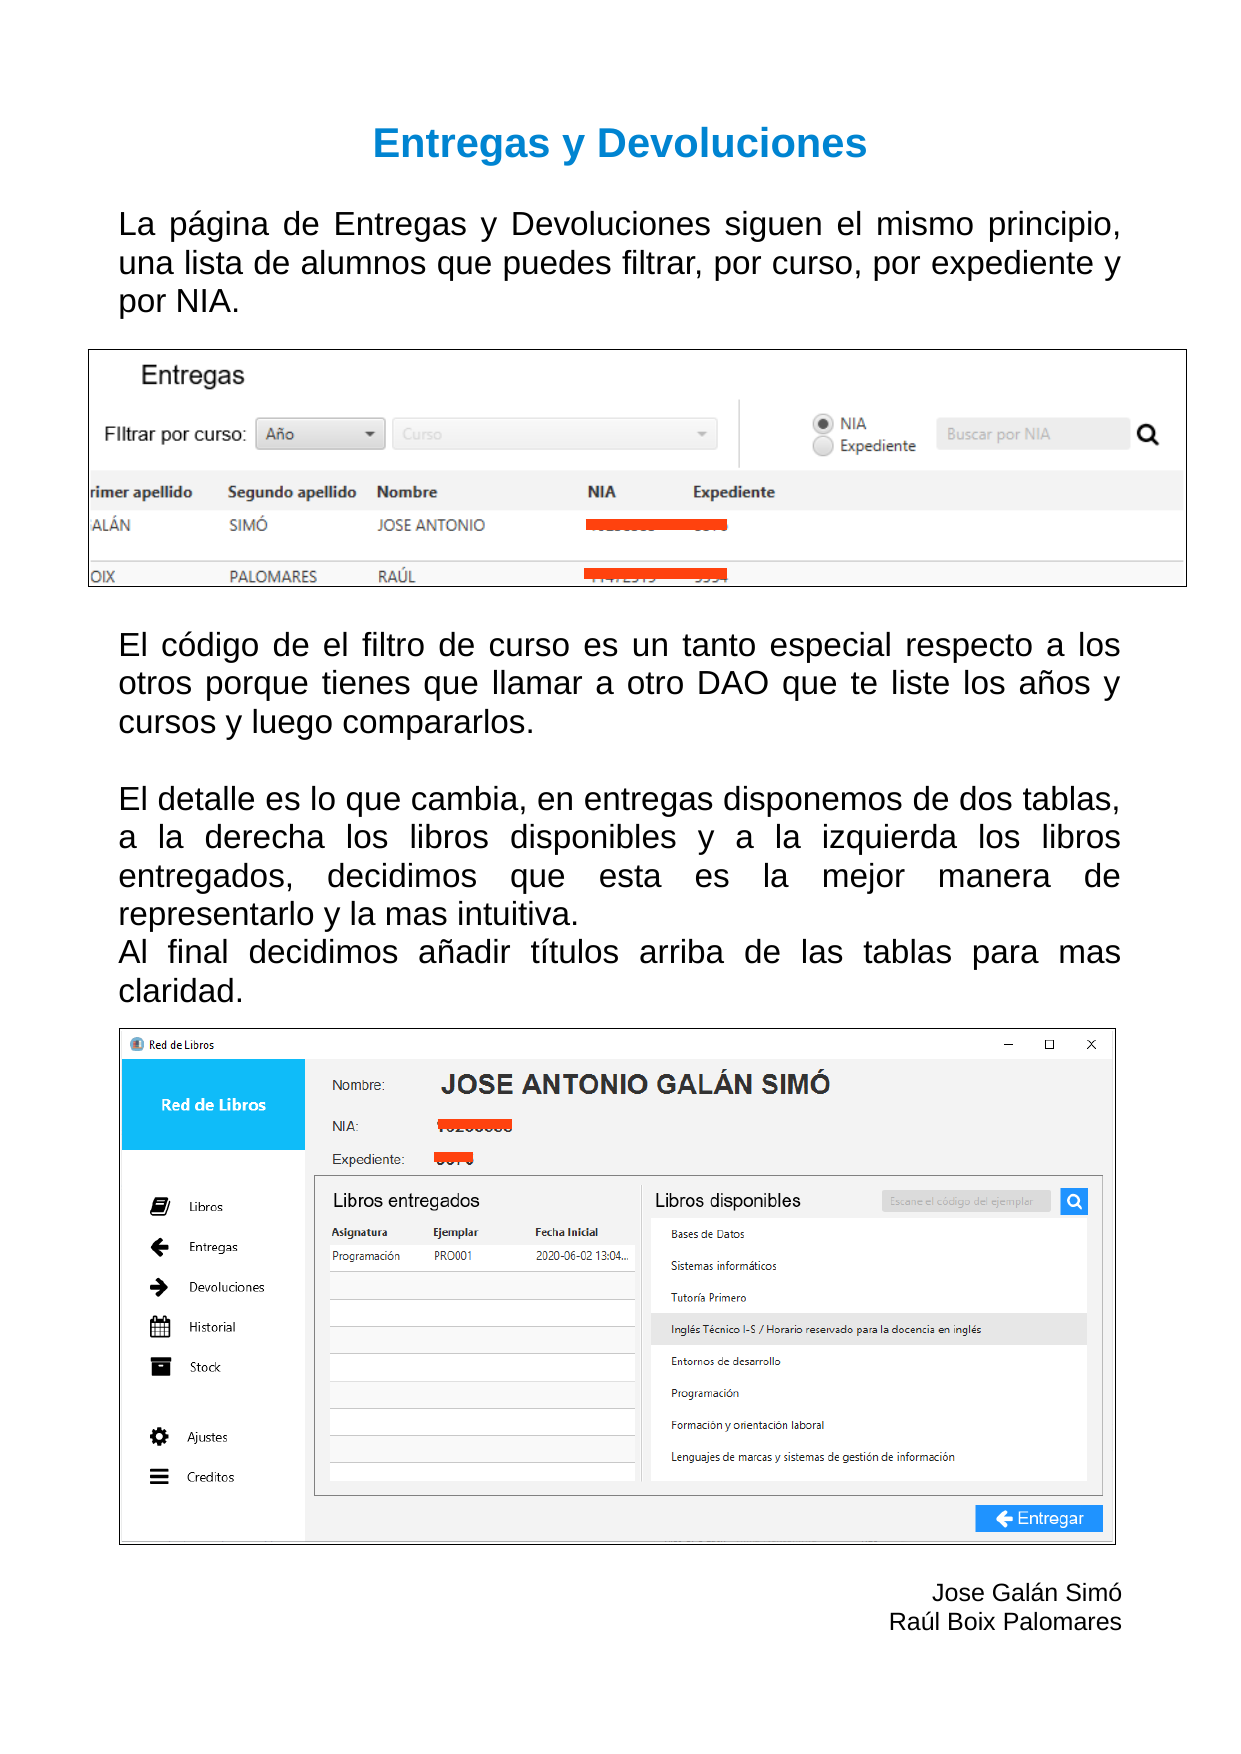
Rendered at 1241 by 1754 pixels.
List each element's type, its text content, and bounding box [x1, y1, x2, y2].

text Entregas y Devoluciones [118, 118, 1122, 166]
picture [202, 1099, 208, 1110]
text La página de Entregas y Devoluciones siguen el mismo principio, una lista de alumnos que puedes filtrar, por curso, por expediente y por NIA. [118, 204, 1122, 320]
picture [90, 352, 1184, 584]
text Al final decidimos añadir títulos arriba de las tablas para mas claridad. [118, 932, 1122, 1009]
picture [121, 1031, 1113, 1542]
picture [233, 1099, 240, 1110]
text El código de el filtro de curso es un tanto especial respecto a los otros porque tienes que llamar a otro DAO que te liste los años y cursos y luego compararlos. [118, 625, 1122, 740]
text El detalle es lo que cambia, en entregas disponemos de dos tablas, a la derecha los libros disponibles y a la izquierda los libros entregados, decidimos que esta es la mejor manera de representarlo y la mas intuitiva. [118, 779, 1122, 932]
